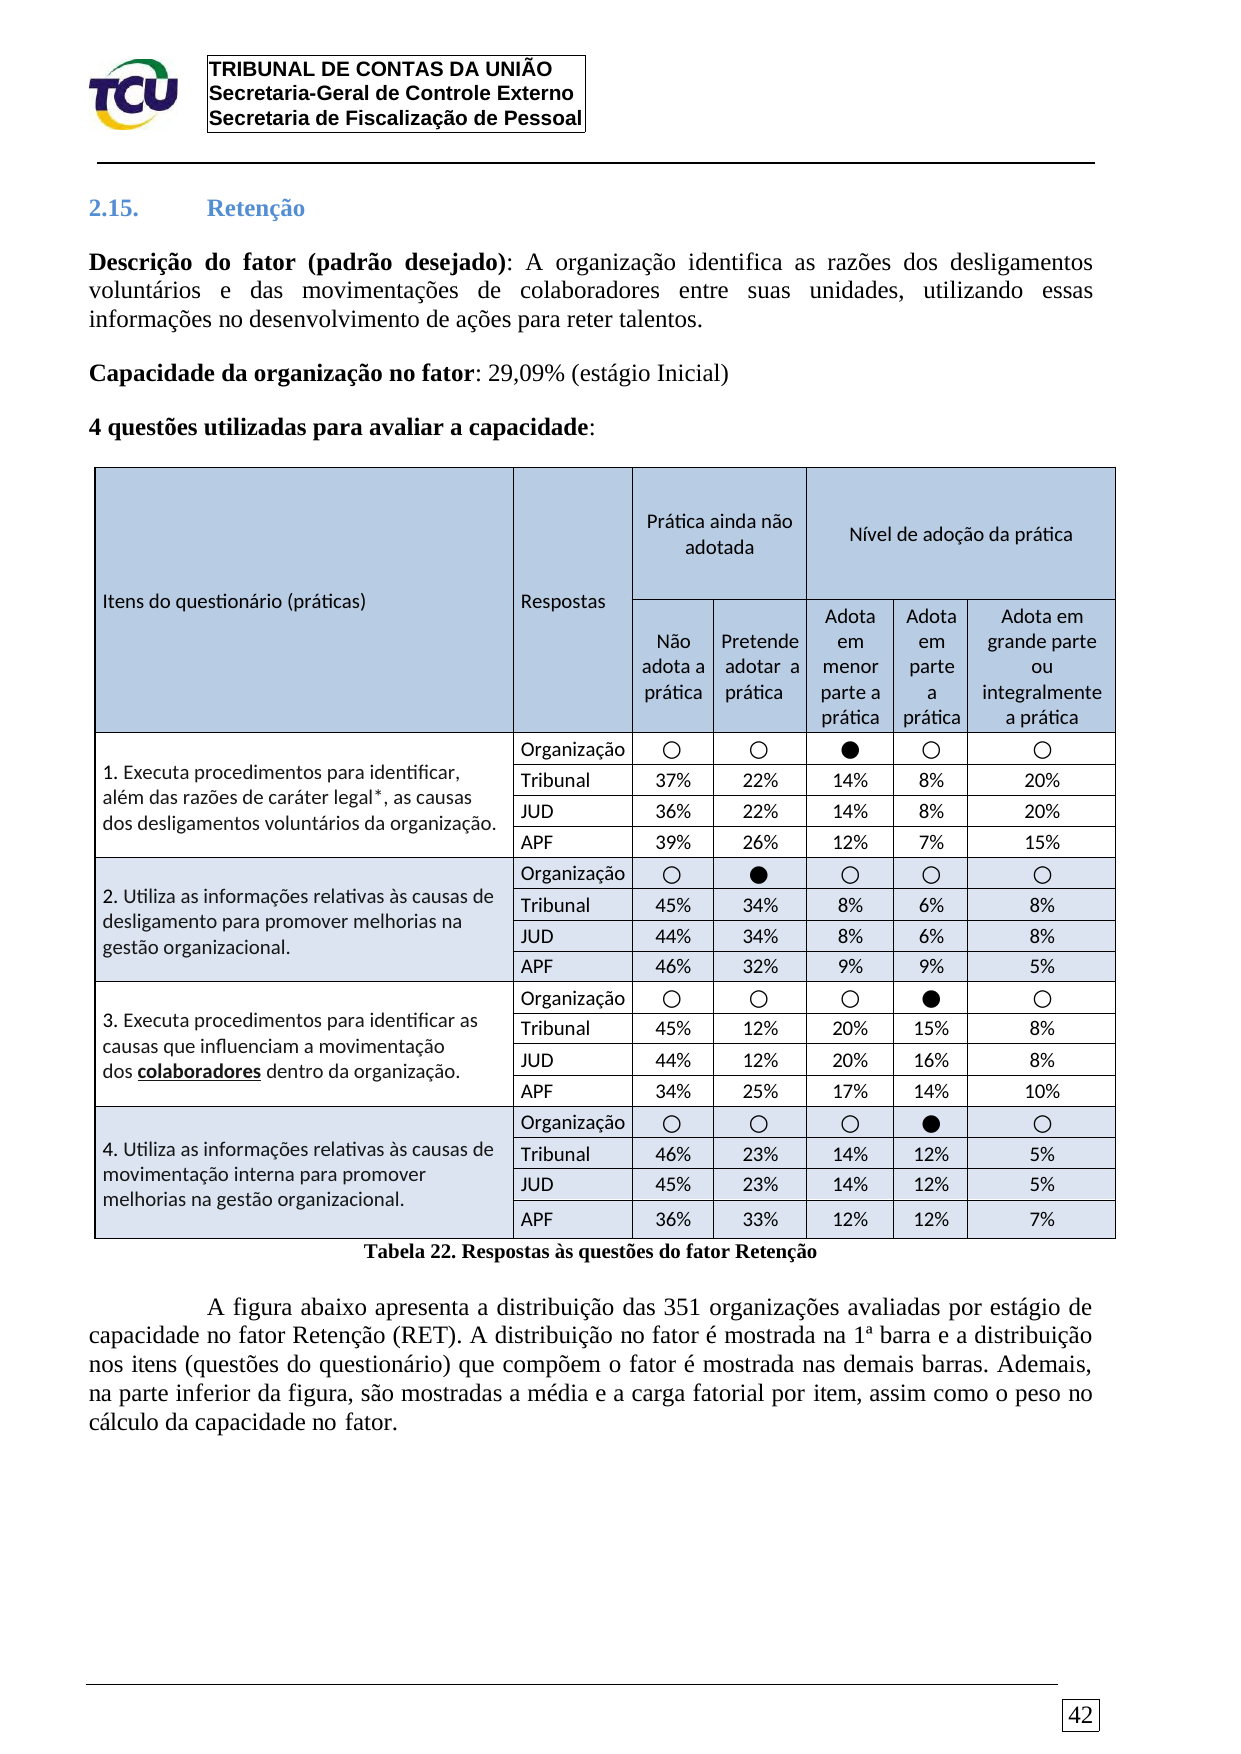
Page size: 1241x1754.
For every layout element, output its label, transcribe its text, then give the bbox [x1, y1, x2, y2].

table_cell Adota em grande parte ou integralmente a prática [968, 600, 1115, 732]
table_cell 8% [894, 765, 967, 794]
table_cell 12% [714, 1014, 806, 1043]
table_cell ○ [894, 733, 967, 763]
table_cell 6% [894, 921, 967, 951]
table_cell 4. Utiliza as informações relativas às causas de movimentação interna para promover melhorias na gestão organizacional. [96, 1107, 513, 1238]
table_cell APF [514, 1201, 632, 1238]
table_cell ● [807, 733, 893, 763]
table_cell 32% [714, 952, 806, 981]
table_cell APF [514, 952, 632, 981]
table_cell 8% [968, 889, 1115, 920]
table_cell 34% [633, 1076, 713, 1106]
table_cell 5% [968, 1169, 1115, 1199]
table_cell ○ [714, 733, 806, 763]
table_cell 14% [894, 1076, 967, 1106]
text Capacidade da organização no fator: 29,09% (estágio Inicial) [88, 358, 1194, 387]
table_cell APF [514, 827, 632, 857]
table_header Itens do questionário (práticas) [96, 468, 513, 732]
table_cell APF [514, 1076, 632, 1106]
table_cell 46% [633, 952, 713, 981]
table_header Nível de adoção da prática [807, 468, 1115, 599]
table_cell ○ [968, 982, 1115, 1012]
table_cell ○ [807, 982, 893, 1012]
table_cell 8% [968, 1044, 1115, 1075]
table_cell 34% [714, 921, 806, 951]
table_cell 8% [894, 796, 967, 826]
table_cell 15% [894, 1014, 967, 1043]
table_cell 22% [714, 765, 806, 794]
text A figura abaixo apresenta a distribuição das 351 organizações avaliadas por estágio de capacidade no fator Retenção (RET). A distribuição no fator é mostrada na 1ª barra e a distribuição nos itens (questões do questionário) que compõem o fator é mostrada nas demais barras. Ademais, na parte inferior da figura, são mostradas a média e a carga fatorial por item, assim como o peso no cálculo da capacidade no fator. [88, 1292, 1093, 1435]
table_header Respostas [514, 468, 632, 732]
table_cell Organização [514, 733, 632, 763]
table_cell ○ [633, 1107, 713, 1137]
table_cell ○ [633, 733, 713, 763]
table_cell 44% [633, 1044, 713, 1075]
table_cell ○ [633, 982, 713, 1012]
table_cell Adota em parte a prática [894, 600, 967, 732]
table_cell 33% [714, 1201, 806, 1238]
text Tabela 22. Respostas às questões do fator Retenção [364, 1239, 1194, 1263]
table_cell 5% [968, 1138, 1115, 1168]
table_cell Tribunal [514, 889, 632, 920]
text 4 questões utilizadas para avaliar a capacidade: [88, 412, 1194, 441]
table_cell ○ [968, 733, 1115, 763]
table_cell Organização [514, 858, 632, 888]
table_cell Organização [514, 1107, 632, 1137]
table_cell 20% [968, 765, 1115, 794]
table_cell JUD [514, 1044, 632, 1075]
table_cell 20% [968, 796, 1115, 826]
table_cell 9% [894, 952, 967, 981]
table_cell Organização [514, 982, 632, 1012]
table_cell ● [714, 858, 806, 888]
table_cell 8% [807, 921, 893, 951]
table_cell JUD [514, 796, 632, 826]
table_cell ○ [968, 858, 1115, 888]
table_cell 12% [894, 1169, 967, 1199]
table_cell 14% [807, 765, 893, 794]
table_cell 44% [633, 921, 713, 951]
table_cell ● [894, 982, 967, 1012]
table_cell 45% [633, 1169, 713, 1199]
picture [88, 59, 178, 130]
table_cell 3. Executa procedimentos para identificar as causas que influenciam a movimentação dos colaboradores dentro da organização. [96, 982, 513, 1106]
table_cell 10% [968, 1076, 1115, 1106]
table_cell 16% [894, 1044, 967, 1075]
table_cell 8% [807, 889, 893, 920]
table_cell ○ [633, 858, 713, 888]
table_cell 34% [714, 889, 806, 920]
table_cell 39% [633, 827, 713, 857]
table_cell 15% [968, 827, 1115, 857]
table_cell ○ [968, 1107, 1115, 1137]
table_cell 7% [968, 1201, 1115, 1238]
table_cell 14% [807, 796, 893, 826]
table_cell 17% [807, 1076, 893, 1106]
table_cell ○ [807, 1107, 893, 1137]
table_cell 37% [633, 765, 713, 794]
text Descrição do fator (padrão desejado): A organização identifica as razões dos desligamentos voluntários e das movimentações de colaboradores entre suas unidades, utilizando essas informações no desenvolvimento de ações para reter talentos. [88, 247, 1093, 333]
table_cell ○ [714, 982, 806, 1012]
table_cell 36% [633, 796, 713, 826]
table_cell 12% [894, 1138, 967, 1168]
table_cell JUD [514, 1169, 632, 1199]
table_cell Não adota a prática [633, 600, 713, 732]
table_header Prática ainda não adotada [633, 468, 806, 599]
table_cell ○ [807, 858, 893, 888]
table_cell 14% [807, 1169, 893, 1199]
table_cell 46% [633, 1138, 713, 1168]
table_cell 8% [968, 921, 1115, 951]
table_cell 12% [807, 1201, 893, 1238]
table_cell 2. Utiliza as informações relativas às causas de desligamento para promover melhorias na gestão organizacional. [96, 858, 513, 981]
table_cell 26% [714, 827, 806, 857]
table_cell ○ [894, 858, 967, 888]
table_cell Pretende adotar a prática [714, 600, 806, 732]
table_cell Tribunal [514, 765, 632, 794]
table_cell 45% [633, 1014, 713, 1043]
table_cell 20% [807, 1014, 893, 1043]
table_cell 12% [807, 827, 893, 857]
table_cell Adota em menor parte a prática [807, 600, 893, 732]
table_cell 1. Executa procedimentos para identificar, além das razões de caráter legal*, as causas dos desligamentos voluntários da organização. [96, 733, 513, 857]
table_cell 5% [968, 952, 1115, 981]
table_cell 20% [807, 1044, 893, 1075]
table_cell 22% [714, 796, 806, 826]
table_cell 12% [894, 1201, 967, 1238]
table_cell JUD [514, 921, 632, 951]
table_cell 45% [633, 889, 713, 920]
table_cell 7% [894, 827, 967, 857]
table_cell 8% [968, 1014, 1115, 1043]
table_cell 9% [807, 952, 893, 981]
table_cell 14% [807, 1138, 893, 1168]
table_cell 23% [714, 1169, 806, 1199]
table_cell 23% [714, 1138, 806, 1168]
subtitle Retenção [88, 193, 1194, 222]
table_cell 25% [714, 1076, 806, 1106]
table_cell 36% [633, 1201, 713, 1238]
table_cell ● [894, 1107, 967, 1137]
table_cell 12% [714, 1044, 806, 1075]
table_cell Tribunal [514, 1138, 632, 1168]
table_cell Tribunal [514, 1014, 632, 1043]
table_cell 6% [894, 889, 967, 920]
table_cell ○ [714, 1107, 806, 1137]
